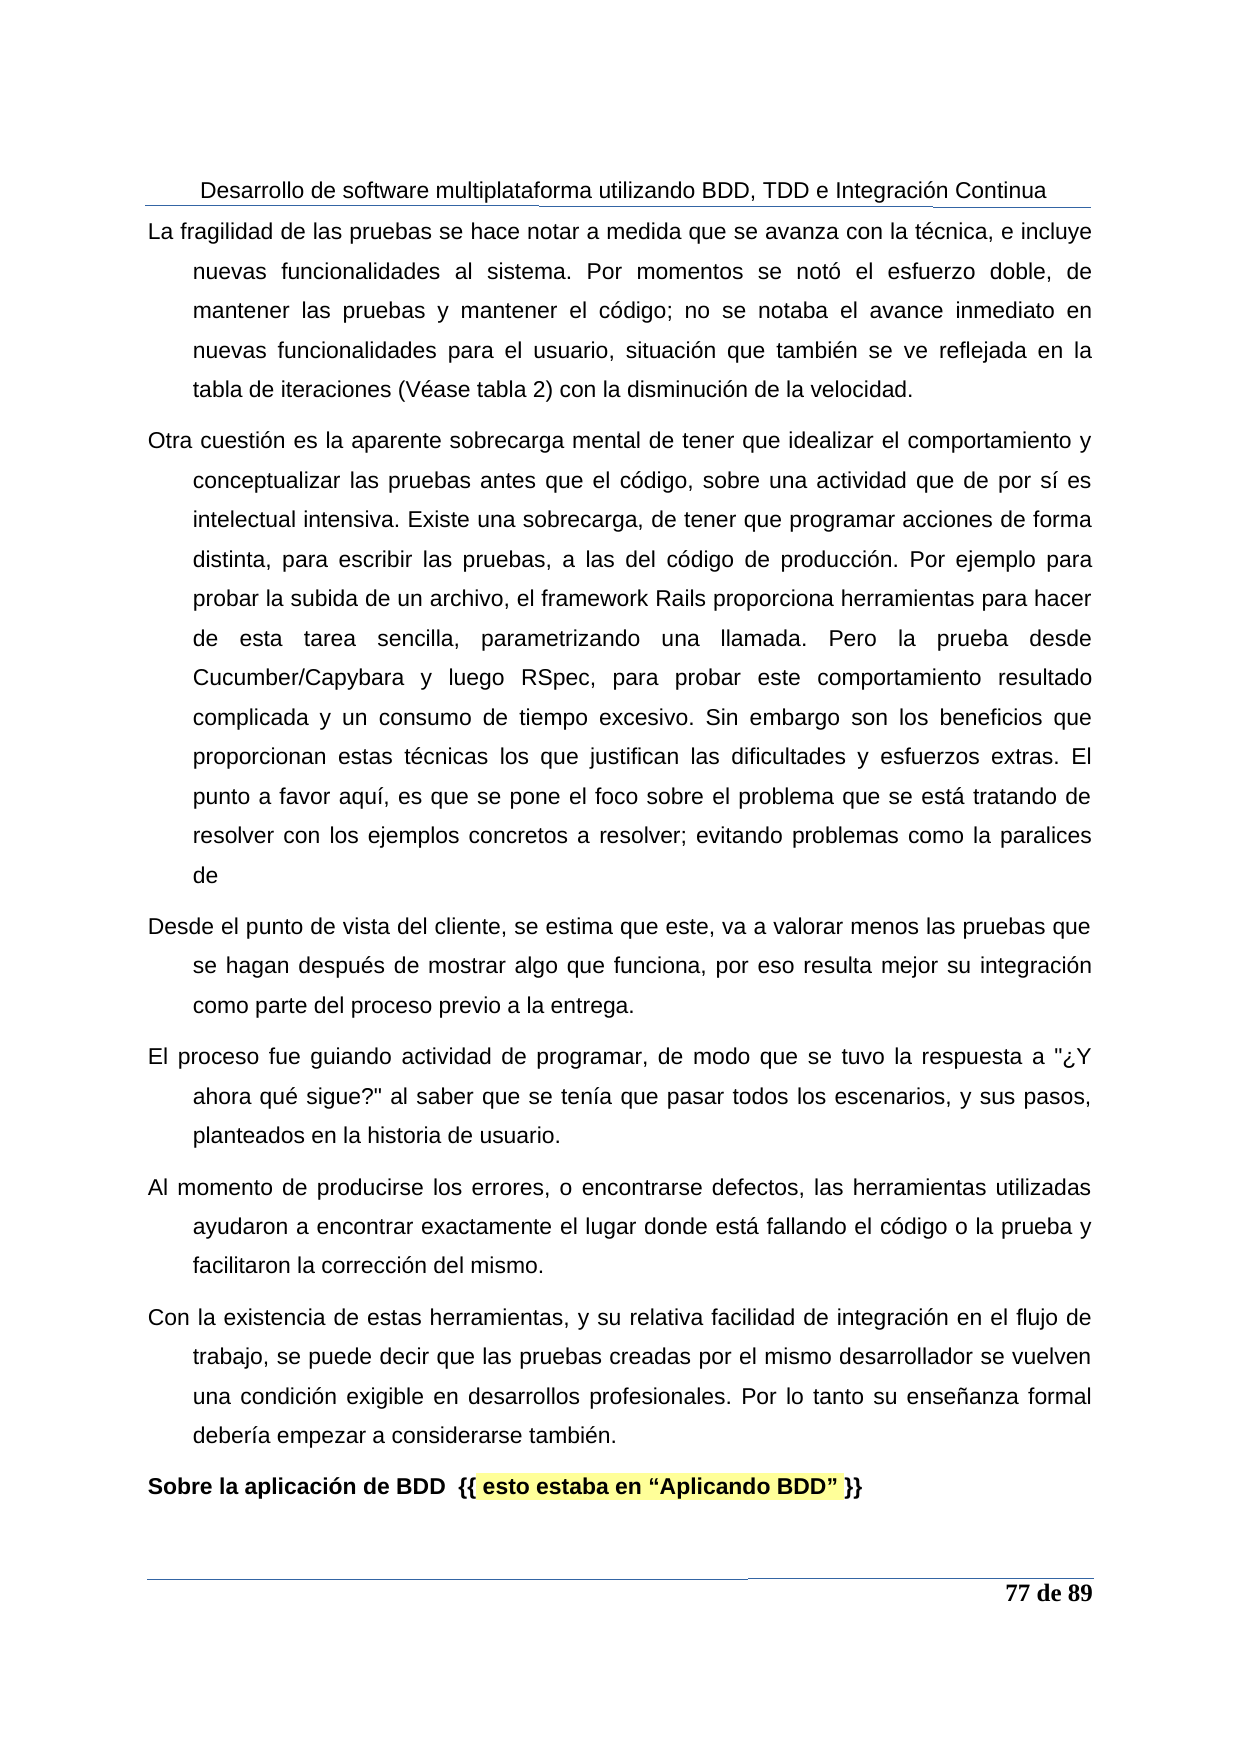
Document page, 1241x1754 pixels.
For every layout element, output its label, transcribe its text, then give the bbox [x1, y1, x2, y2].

list Otra cuestión es la aparente sobrecarga mental de tener que idealizar el comportamiento y conceptualizar las pruebas antes que el código, sobre una actividad que de por sí es intelectual intensiva. Existe una sobrecarga, de tener que programar acciones de forma distinta, para escribir las pruebas, a las del código de producción. Por ejemplo para probar la subida de un archivo, el framework Rails proporciona herramientas para hacer de esta tarea sencilla, parametrizando una llamada. Pero la prueba desde Cucumber/Capybara y luego RSpec, para probar este comportamiento resultado complicada y un consumo de tiempo excesivo. Sin embargo son los beneficios que proporcionan estas técnicas los que justifican las dificultades y esfuerzos extras. El punto a favor aquí, es que se pone el foco sobre el problema que se está tratando de resolver con los ejemplos concretos a resolver; evitando problemas como la paralices de [148, 427, 1093, 888]
list La fragilidad de las pruebas se hace notar a medida que se avanza con la técnica, e incluye nuevas funcionalidades al sistema. Por momentos se notó el esfuerzo doble, de mantener las pruebas y mantener el código; no se notaba el avance inmediato en nuevas funcionalidades para el usuario, situación que también se ve reflejada en la tabla de iteraciones (Véase tabla 2) con la disminución de la velocidad. [148, 218, 1093, 403]
list Al momento de producirse los errores, o encontrarse defectos, las herramientas utilizadas ayudaron a encontrar exactamente el lugar donde está fallando el código o la prueba y facilitaron la corrección del mismo. [148, 1173, 1093, 1279]
list Con la existencia de estas herramientas, y su relativa facilidad de integración en el flujo de trabajo, se puede decir que las pruebas creadas por el mismo desarrollador se vuelven una condición exigible en desarrollos profesionales. Por lo tanto su enseñanza formal debería empezar a considerarse también. [148, 1304, 1093, 1448]
text Sobre la aplicación de BDD {{ esto estaba en “Aplicando BDD” }} [148, 1473, 1093, 1500]
list El proceso fue guiando actividad de programar, de modo que se tuvo la respuesta a "¿Y ahora qué sigue?" al saber que se tenía que pasar todos los escenarios, y sus pasos, planteados en la historia de usuario. [148, 1043, 1093, 1148]
list Desde el punto de vista del cliente, se estima que este, va a valorar menos las pruebas que se hagan después de mostrar algo que funciona, por eso resulta mejor su integración como parte del proceso previo a la entrega. [148, 913, 1093, 1018]
